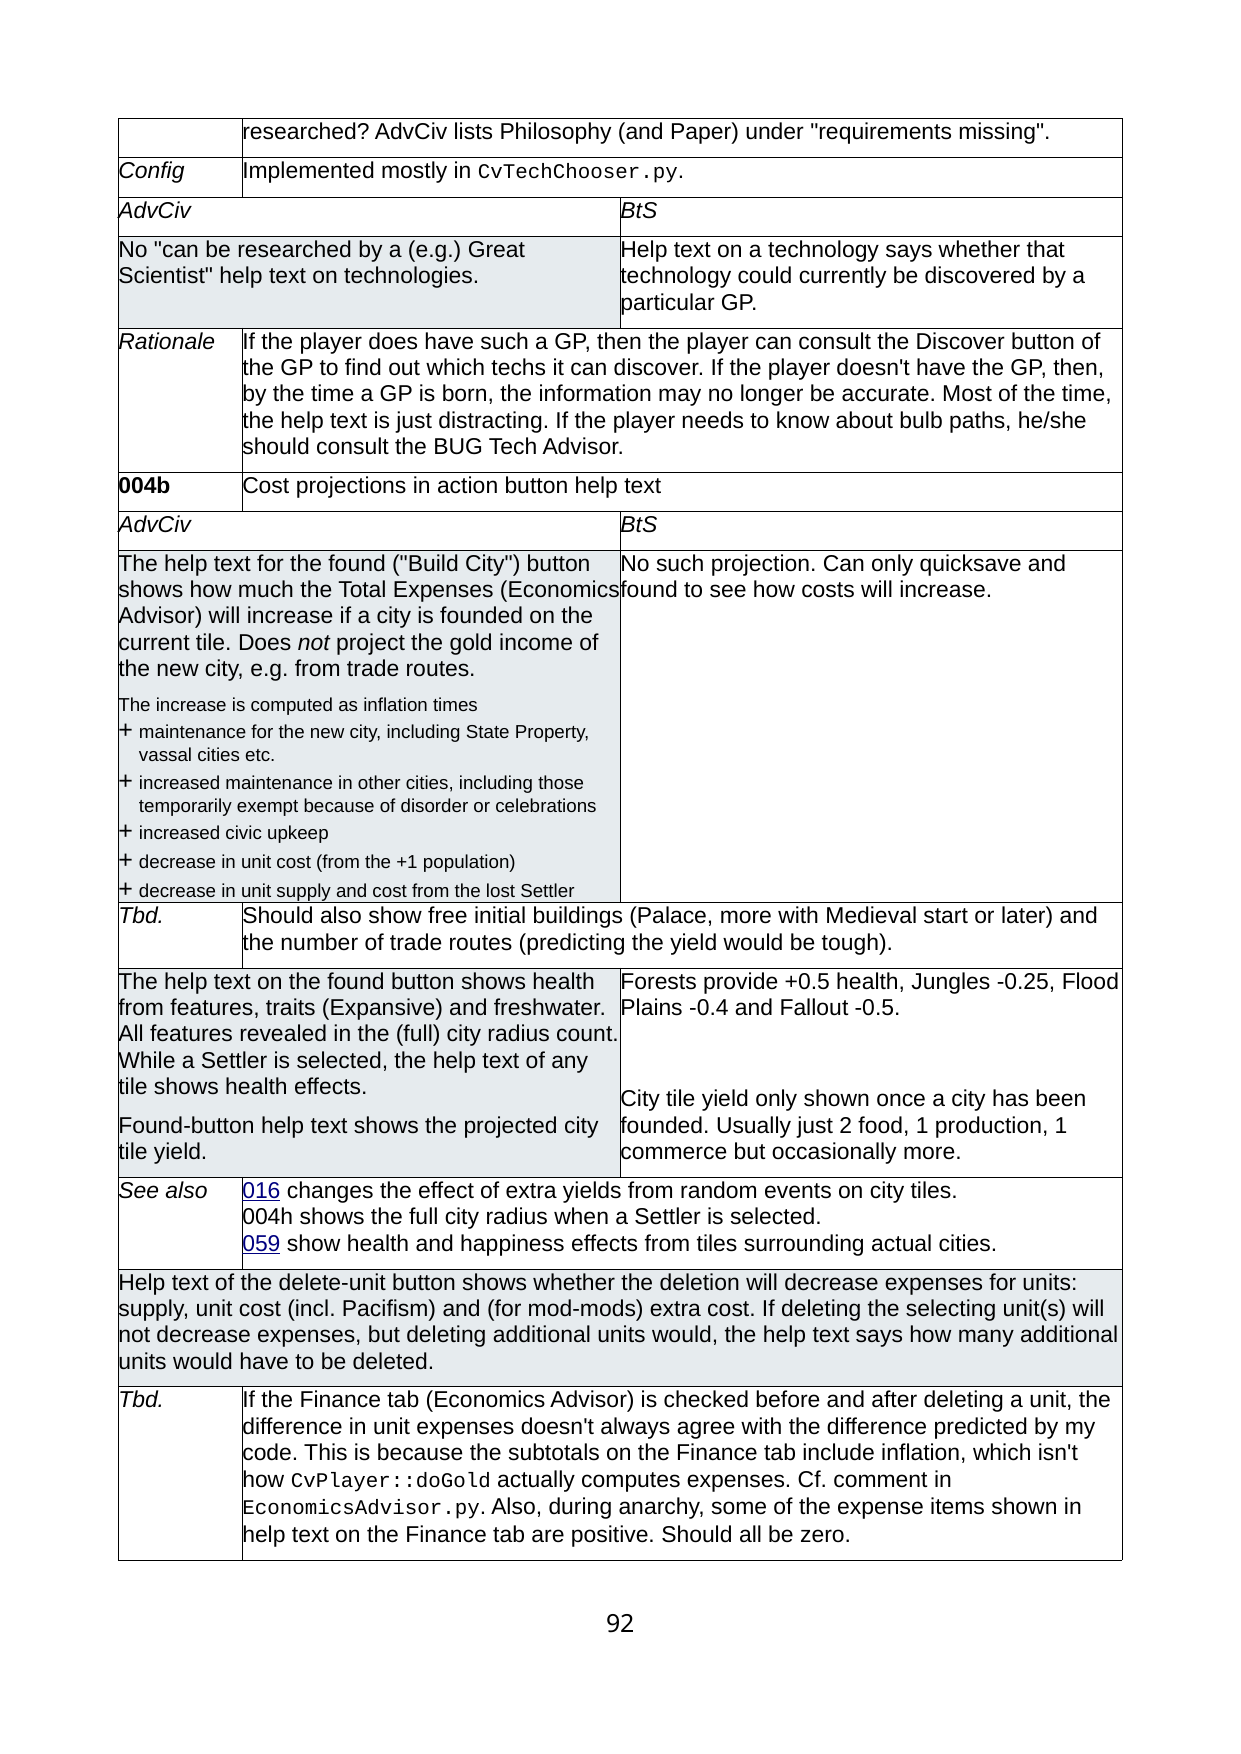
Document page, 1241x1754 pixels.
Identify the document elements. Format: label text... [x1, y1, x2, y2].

table_cell Cost projections in action button help text [243, 473, 1122, 511]
table_cell Rationale [119, 329, 242, 472]
table_cell Help text on a technology says whether that technology could currently be discovered by a particular GP. [621, 237, 1122, 328]
table_cell The help text for the found ("Build City") button shows how much the Total Expenses (Economics Advisor) will increase if a city is founded on the current tile. Does not project the gold income of the new city, e.g. from trade routes. The increase is computed as inflation times maintenance for the new city, including State Property, vassal cities etc. increased maintenance in other cities, including those temporarily exempt because of disorder or celebrations increased civic upkeep decrease in unit cost (from the +1 population) decrease in unit supply and cost from the lost Settler [119, 551, 620, 902]
table_cell 004b [119, 473, 242, 511]
table_cell The help text on the found button shows health from features, traits (Expansive) and freshwater. All features revealed in the (full) city radius count. While a Settler is selected, the help text of any tile shows health effects. Found-button help text shows the projected city tile yield. [119, 969, 620, 1177]
table_cell No such projection. Can only quicksave and found to see how costs will increase. [621, 551, 1122, 902]
table_cell BtS [621, 512, 1122, 549]
table_cell BtS [621, 198, 1122, 236]
table_cell Tbd. [119, 1387, 242, 1560]
table_cell No "can be researched by a (e.g.) Great Scientist" help text on technologies. [119, 237, 620, 328]
table_cell Implemented mostly in CvTechChooser.py. [243, 158, 1122, 197]
table_cell If the Finance tab (Economics Advisor) is checked before and after deleting a unit, the difference in unit expenses doesn't always agree with the difference predicted by my code. This is because the subtotals on the Finance tab include inflation, which isn't how CvPlayer::doGold actually computes expenses. Cf. comment in EconomicsAdvisor.py. Also, during anarchy, some of the expense items shown in help text on the Finance tab are positive. Should all be zero. [243, 1387, 1122, 1560]
table_cell Help text of the delete-unit button shows whether the deletion will decrease expenses for units: supply, unit cost (incl. Pacifism) and (for mod-mods) extra cost. If deleting the selecting unit(s) will not decrease expenses, but deleting additional units would, the help text says how many additional units would have to be deleted. [119, 1270, 1122, 1386]
table_cell Config [119, 158, 242, 197]
table_cell [119, 119, 242, 157]
table_cell See also [119, 1178, 242, 1268]
table_cell If the player does have such a GP, then the player can consult the Discover button of the GP to find out which techs it can discover. If the player doesn't have the GP, then, by the time a GP is born, the information may no longer be accurate. Most of the time, the help text is just distracting. If the player needs to know about bulb paths, he/she should consult the BUG Tech Advisor. [243, 329, 1122, 472]
table_cell AdvCiv [119, 198, 620, 236]
table_cell Should also show free initial buildings (Palace, more with Medieval start or later) and the number of trade routes (predicting the yield would be tough). [243, 903, 1122, 967]
table_cell researched? AdvCiv lists Philosophy (and Paper) under "requirements missing". [243, 119, 1122, 157]
table_cell 016 changes the effect of extra yields from random events on city tiles. 004h shows the full city radius when a Settler is selected. 059 show health and happiness effects from tiles surrounding actual cities. [243, 1178, 1122, 1268]
table_cell Forests provide +0.5 health, Jungles -0.25, Flood Plains -0.4 and Fallout -0.5. City tile yield only shown once a city has been founded. Usually just 2 food, 1 production, 1 commerce but occasionally more. [621, 969, 1122, 1177]
table_cell AdvCiv [119, 512, 620, 549]
table_cell Tbd. [119, 903, 242, 967]
